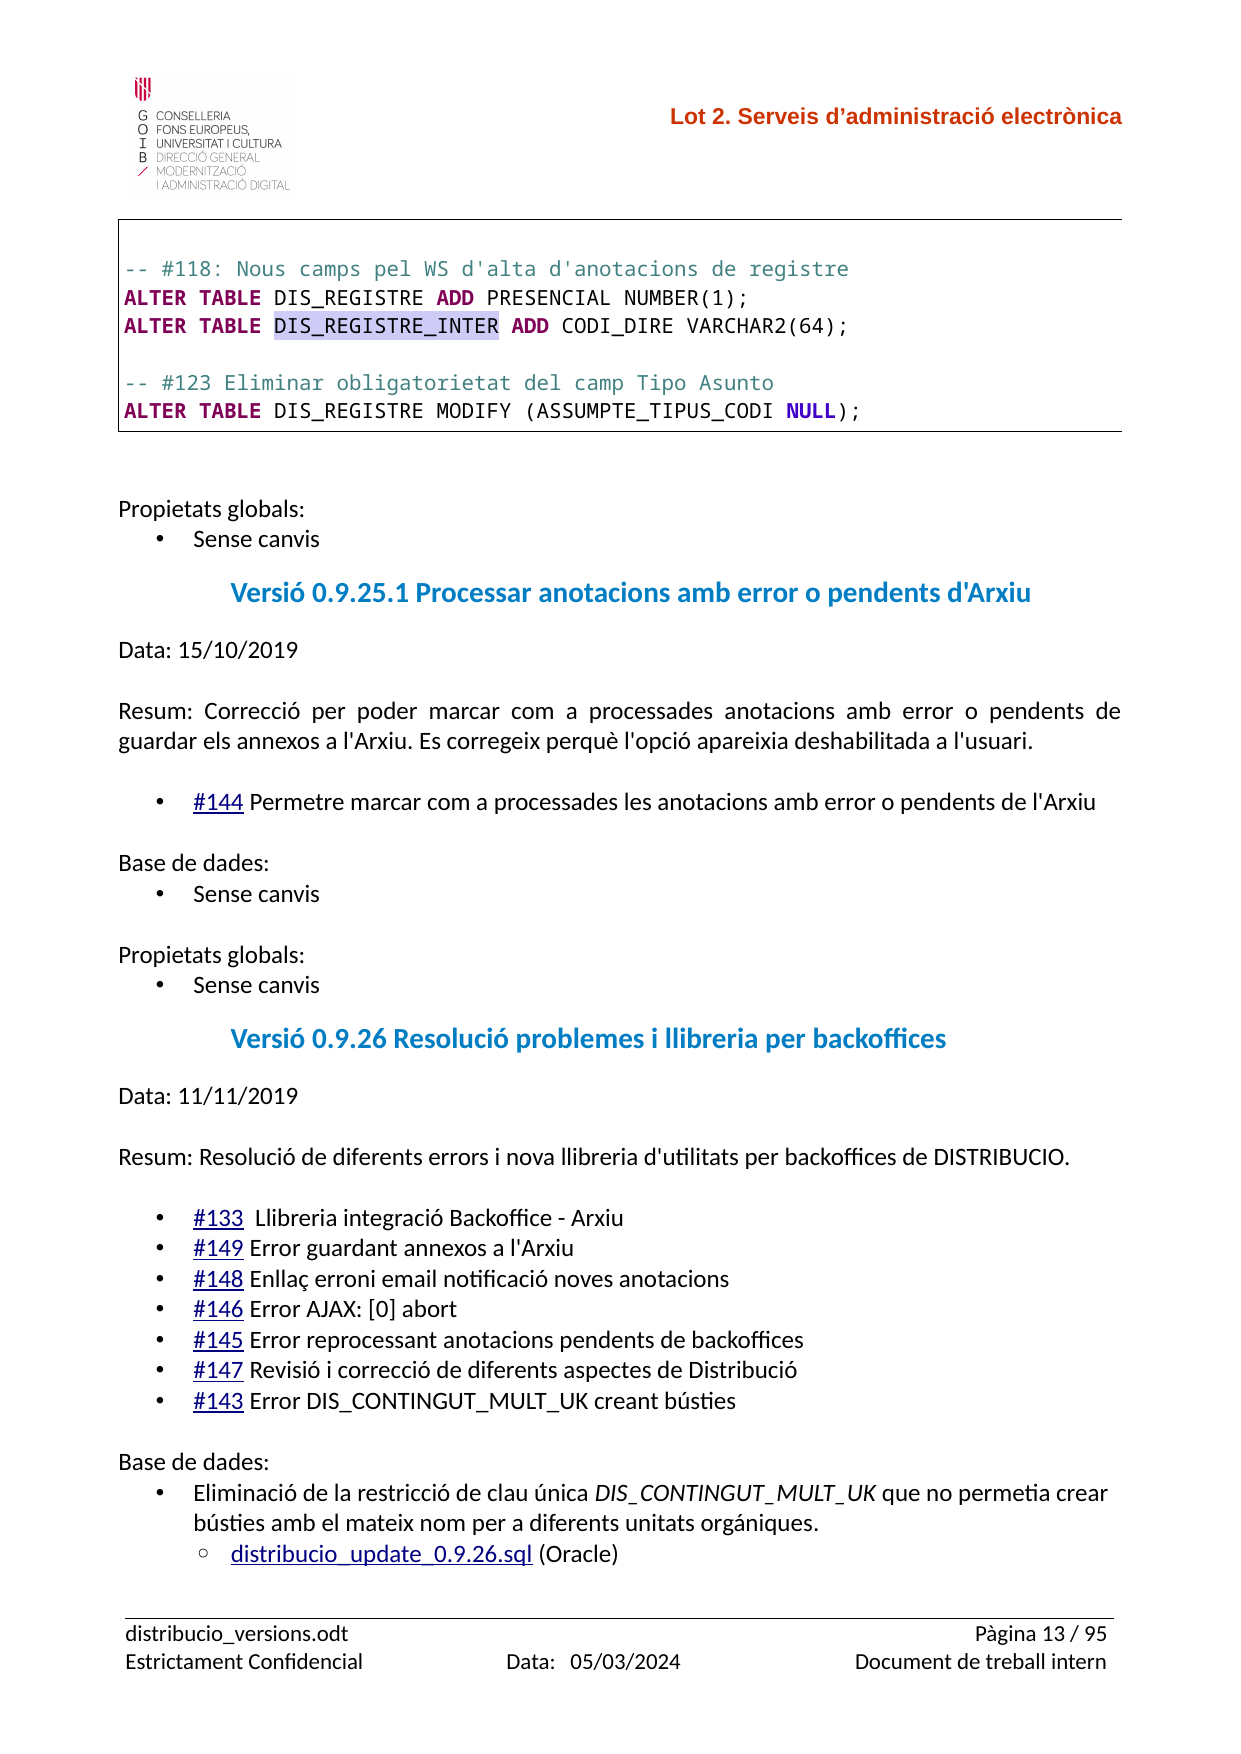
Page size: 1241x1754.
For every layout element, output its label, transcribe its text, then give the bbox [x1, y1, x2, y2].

text Base de dades: [118, 847, 1122, 878]
list #144 Permetre marcar com a processades les anotacions amb error o pendents de l'Arxiu [156, 786, 1122, 817]
text Propietats globals: [118, 939, 1122, 969]
list Sense canvis [156, 878, 1122, 908]
list Sense canvis [156, 969, 1122, 1000]
text Propietats globals: [118, 493, 1122, 523]
subtitle Versió 0.9.25.1 Processar anotacions amb error o pendents d'Arxiu [153, 574, 1122, 610]
subtitle Versió 0.9.26 Resolució problemes i llibreria per backoffices [153, 1021, 1122, 1056]
list Eliminació de la restricció de clau única DIS_CONTINGUT_MULT_UK que no permetia crear bústies amb el mateix nom per a diferents unitats orgániques. [156, 1477, 1122, 1538]
list #147 Revisió i correcció de diferents aspectes de Distribució [156, 1354, 1122, 1385]
list #133 Llibreria integració Backoffice - Arxiu [156, 1202, 1122, 1232]
list #143 Error DIS_CONTINGUT_MULT_UK creant bústies [156, 1385, 1122, 1416]
list #145 Error reprocessant anotacions pendents de backoffices [156, 1324, 1122, 1354]
list Sense canvis [156, 523, 1122, 554]
text Data: 15/10/2019 [118, 634, 1122, 664]
table_header -- #118: Nous camps pel WS d'alta d'anotacions de registre ALTER TABLE DIS_REGISTRE ADD PRESENCIAL NUMBER(1); ALTER TABLE DIS_REGISTRE_INTER ADD CODI_DIRE VARCHAR2(64); -- #123 Eliminar obligatorietat del camp Tipo Asunto ALTER TABLE DIS_REGISTRE MODIFY (ASSUMPTE_TIPUS_CODI NULL); [119, 220, 1122, 431]
list #148 Enllaç erroni email notificació noves anotacions [156, 1263, 1122, 1293]
text Resum: Resolució de diferents errors i nova llibreria d'utilitats per backoffices de DISTRIBUCIO. [118, 1141, 1122, 1171]
list distribucio_update_0.9.26.sql (Oracle) [193, 1538, 1122, 1568]
picture [126, 70, 299, 197]
list #149 Error guardant annexos a l'Arxiu [156, 1232, 1122, 1263]
text Resum: Correcció per poder marcar com a processades anotacions amb error o pendents de guardar els annexos a l'Arxiu. Es corregeix perquè l'opció apareixia deshabilitada a l'usuari. [118, 695, 1122, 756]
text Data: 11/11/2019 [118, 1080, 1122, 1110]
text Base de dades: [118, 1446, 1122, 1477]
list #146 Error AJAX: [0] abort [156, 1293, 1122, 1324]
